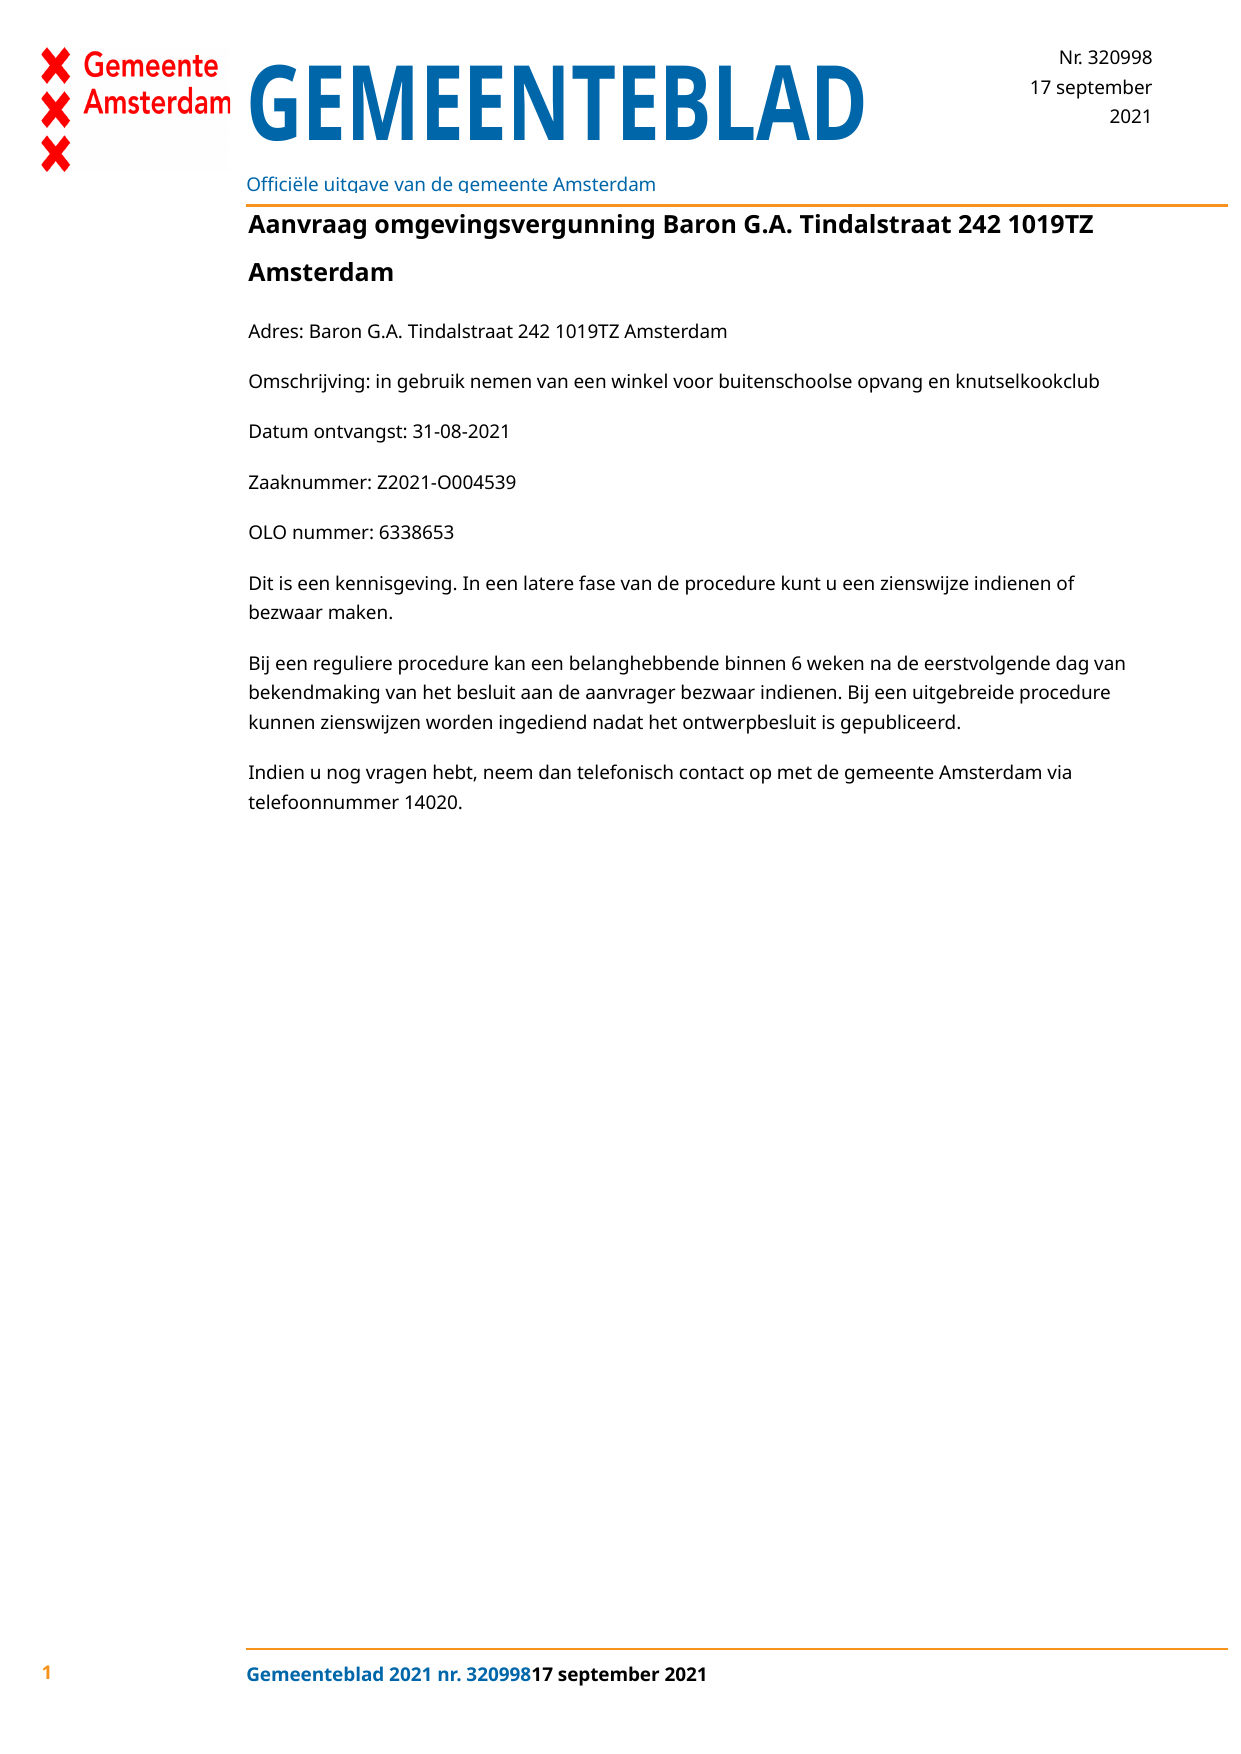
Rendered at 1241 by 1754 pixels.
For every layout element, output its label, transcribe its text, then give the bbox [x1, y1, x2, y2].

text Zaaknummer: Z2021-O004539 [248, 469, 1152, 495]
text Dit is een kennisgeving. In een latere fase van de procedure kunt u een zienswijze indienen of bezwaar maken. [248, 570, 1152, 625]
text Adres: Baron G.A. Tindalstraat 242 1019TZ Amsterdam [248, 318, 1152, 344]
text Omschrijving: in gebruik nemen van een winkel voor buitenschoolse opvang en knutselkookclub [248, 368, 1152, 394]
text OLO nummer: 6338653 [248, 519, 1152, 545]
text Indien u nog vragen hebt, neem dan telefonisch contact op met de gemeente Amsterdam via telefoonnummer 14020. [248, 759, 1152, 815]
text Bij een reguliere procedure kan een belanghebbende binnen 6 weken na de eerstvolgende dag van bekendmaking van het besluit aan de aanvrager bezwaar indienen. Bij een uitgebreide procedure kunnen zienswijzen worden ingediend nadat het ontwerpbesluit is gepubliceerd. [248, 650, 1152, 735]
text Aanvraag omgevingsvergunning Baron G.A. Tindalstraat 242 1019TZ Amsterdam [248, 207, 1152, 288]
picture [41, 47, 231, 172]
text Datum ontvangst: 31-08-2021 [248, 419, 1152, 444]
